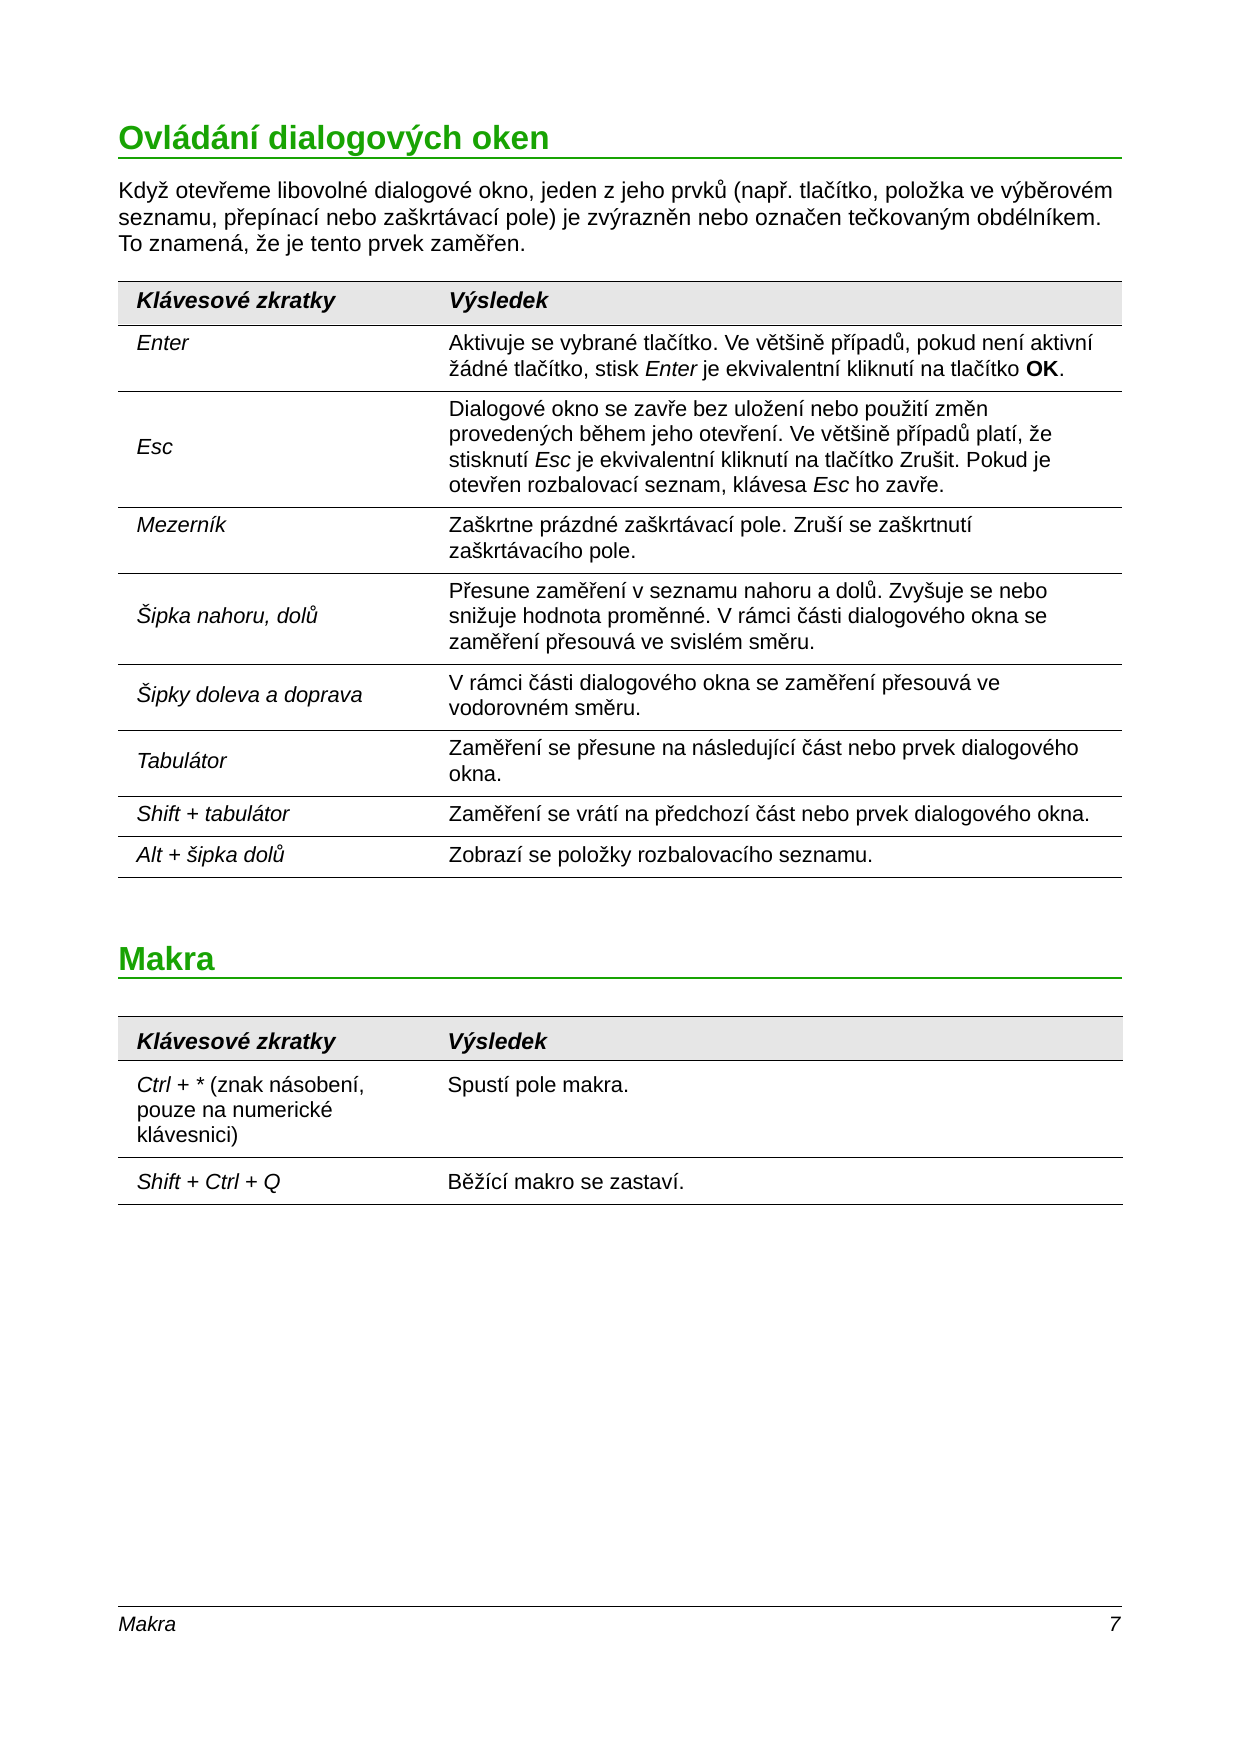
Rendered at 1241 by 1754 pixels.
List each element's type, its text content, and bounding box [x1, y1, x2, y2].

table_cell Shift + Ctrl + Q [118, 1158, 429, 1204]
table_cell Šipky doleva a doprava [118, 665, 431, 729]
subtitle Ovládání dialogových oken [118, 118, 1122, 157]
table_cell Přesune zaměření v seznamu nahoru a dolů. Zvyšuje se nebo snižuje hodnota proměnné. V rámci části dialogového okna se zaměření přesouvá ve svislém směru. [431, 574, 1122, 664]
text Když otevřeme libovolné dialogové okno, jeden z jeho prvků (např. tlačítko, položka ve výběrovém seznamu, přepínací nebo zaškrtávací pole) je zvýrazněn nebo označen tečkovaným obdélníkem. To znamená, že je tento prvek zaměřen. [118, 177, 1122, 257]
table_cell Běžící makro se zastaví. [429, 1158, 1123, 1204]
table_header Klávesové zkratky [118, 282, 431, 324]
table_cell Šipka nahoru, dolů [118, 574, 431, 664]
table_cell Alt + šipka dolů [118, 837, 431, 877]
table_cell Esc [118, 392, 431, 507]
table_cell Tabulátor [118, 731, 431, 796]
table_cell Enter [118, 326, 431, 391]
table_cell Aktivuje se vybrané tlačítko. Ve většině případů, pokud není aktivní žádné tlačítko, stisk Enter je ekvivalentní kliknutí na tlačítko OK. [431, 326, 1122, 391]
table_cell Ctrl + * (znak násobení, pouze na numerické klávesnici) [118, 1061, 429, 1157]
table_cell Shift + tabulátor [118, 797, 431, 836]
table_header Klávesové zkratky [118, 1017, 429, 1060]
table_cell V rámci části dialogového okna se zaměření přesouvá ve vodorovném směru. [431, 665, 1122, 729]
table_cell Spustí pole makra. [429, 1061, 1123, 1157]
table_cell Mezerník [118, 508, 431, 573]
table_cell Zobrazí se položky rozbalovacího seznamu. [431, 837, 1122, 877]
table_cell Zaškrtne prázdné zaškrtávací pole. Zruší se zaškrtnutí zaškrtávacího pole. [431, 508, 1122, 573]
table_header Výsledek [429, 1017, 1123, 1060]
table_cell Dialogové okno se zavře bez uložení nebo použití změn provedených během jeho otevření. Ve většině případů platí, že stisknutí Esc je ekvivalentní kliknutí na tlačítko Zrušit. Pokud je otevřen rozbalovací seznam, klávesa Esc ho zavře. [431, 392, 1122, 507]
table_cell Zaměření se vrátí na předchozí část nebo prvek dialogového okna. [431, 797, 1122, 836]
table_cell Zaměření se přesune na následující část nebo prvek dialogového okna. [431, 731, 1122, 796]
subtitle Makra [118, 939, 1122, 977]
table_header Výsledek [431, 282, 1122, 324]
